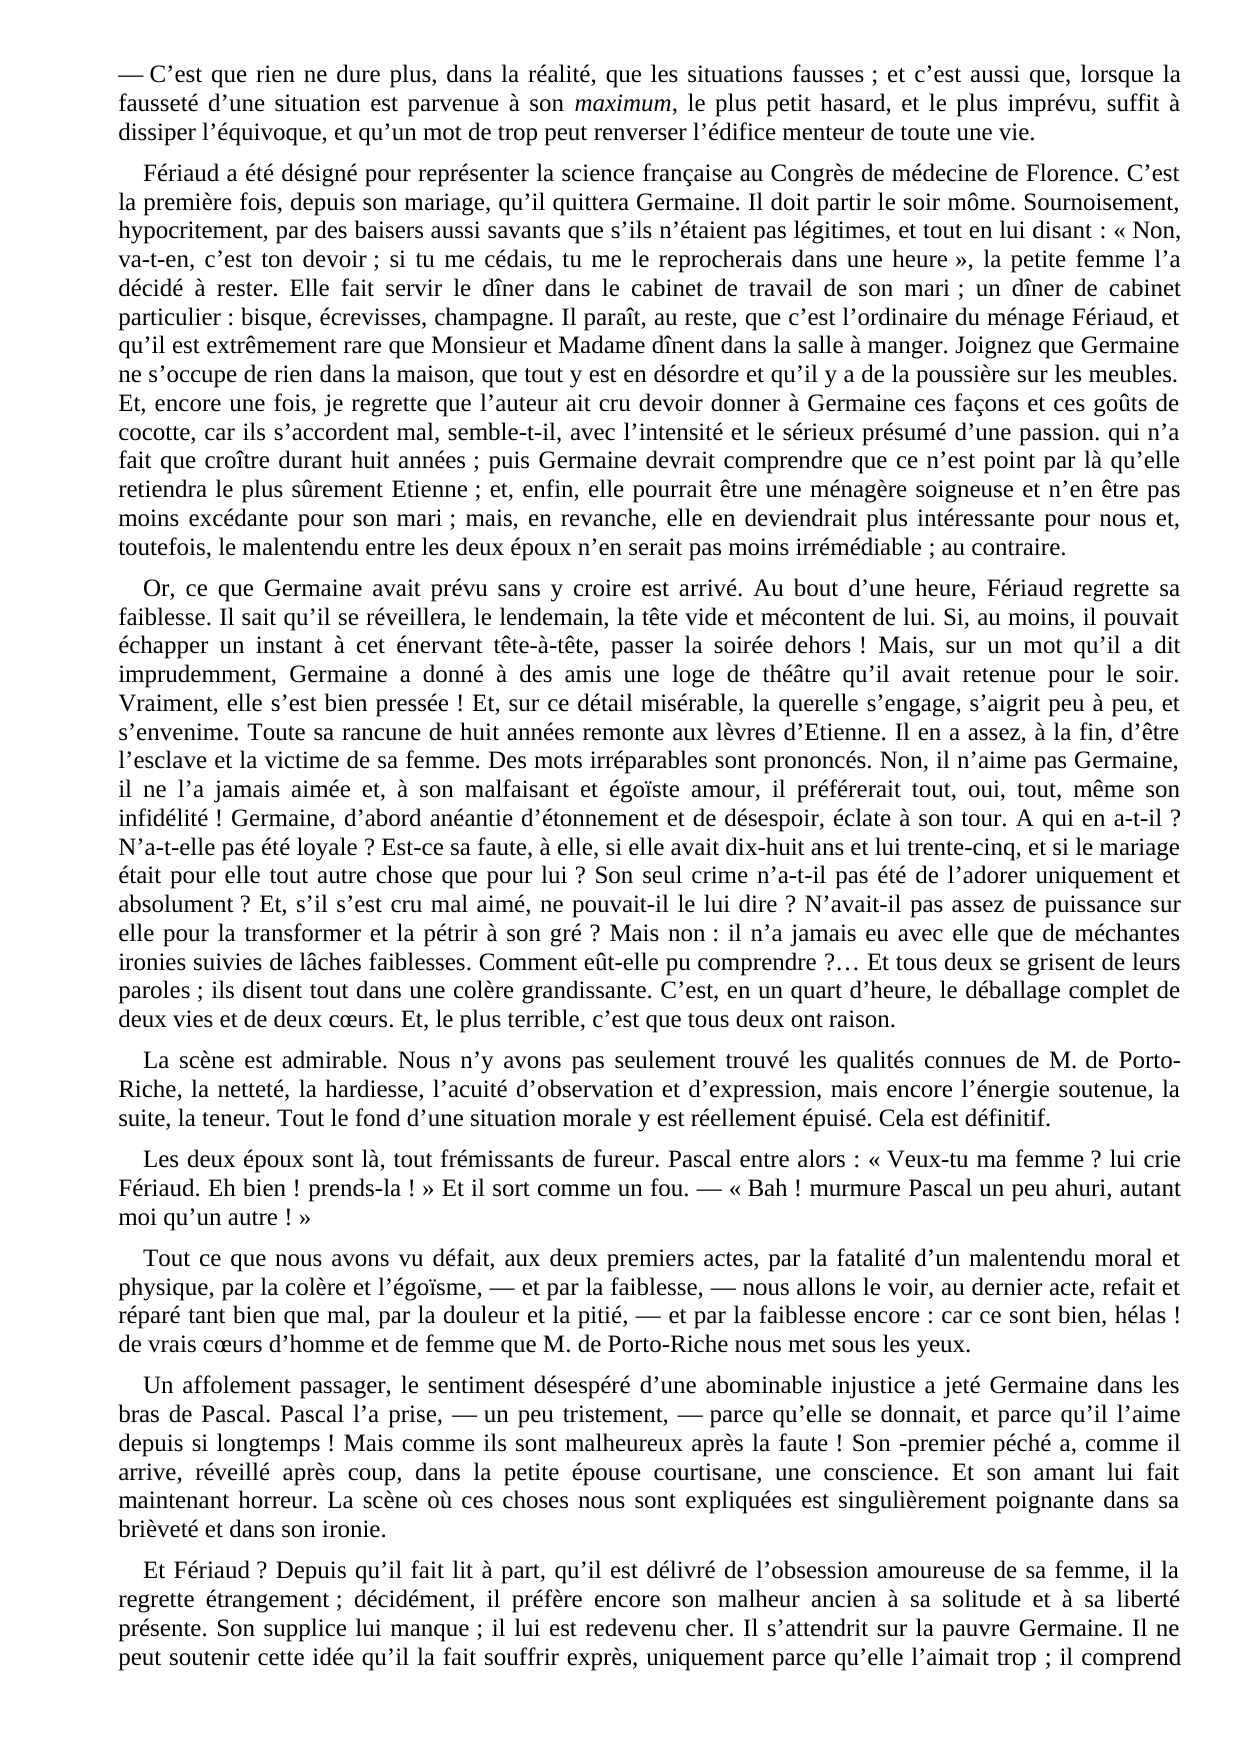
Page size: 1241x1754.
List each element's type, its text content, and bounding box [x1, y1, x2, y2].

text Les deux époux sont là, tout frémissants de fureur. Pascal entre alors : « Veux-tu ma femme ? lui crie Fériaud. Eh bien ! prends-la ! » Et il sort comme un fou. — « Bah ! murmure Pascal un peu ahuri, autant moi qu’un autre ! » [118, 1144, 1181, 1230]
text — C’est que rien ne dure plus, dans la réalité, que les situations fausses ; et c’est aussi que, lorsque la fausseté d’une situation est parvenue à son maximum, le plus petit hasard, et le plus imprévu, suffit à dissiper l’équivoque, et qu’un mot de trop peut renverser l’édifice menteur de toute une vie. [118, 59, 1181, 145]
text Or, ce que Germaine avait prévu sans y croire est arrivé. Au bout d’une heure, Fériaud regrette sa faiblesse. Il sait qu’il se réveillera, le lendemain, la tête vide et mécontent de lui. Si, au moins, il pouvait échapper un instant à cet énervant tête-à-tête, passer la soirée dehors ! Mais, sur un mot qu’il a dit imprudemment, Germaine a donné à des amis une loge de théâtre qu’il avait retenue pour le soir. Vraiment, elle s’est bien pressée ! Et, sur ce détail misérable, la querelle s’engage, s’aigrit peu à peu, et s’envenime. Toute sa rancune de huit années remonte aux lèvres d’Etienne. Il en a assez, à la fin, d’être l’esclave et la victime de sa femme. Des mots irréparables sont prononcés. Non, il n’aime pas Germaine, il ne l’a jamais aimée et, à son malfaisant et égoïste amour, il préférerait tout, oui, tout, même son infidélité ! Germaine, d’abord anéantie d’étonnement et de désespoir, éclate à son tour. A qui en a-t-il ? N’a-t-elle pas été loyale ? Est-ce sa faute, à elle, si elle avait dix-huit ans et lui trente-cinq, et si le mariage était pour elle tout autre chose que pour lui ? Son seul crime n’a-t-il pas été de l’adorer uniquement et absolument ? Et, s’il s’est cru mal aimé, ne pouvait-il le lui dire ? N’avait-il pas assez de puissance sur elle pour la transformer et la pétrir à son gré ? Mais non : il n’a jamais eu avec elle que de méchantes ironies suivies de lâches faiblesses. Comment eût-elle pu comprendre ?… Et tous deux se grisent de leurs paroles ; ils disent tout dans une colère grandissante. C’est, en un quart d’heure, le déballage complet de deux vies et de deux cœurs. Et, le plus terrible, c’est que tous deux ont raison. [118, 573, 1181, 1033]
text Fériaud a été désigné pour représenter la science française au Congrès de médecine de Florence. C’est la première fois, depuis son mariage, qu’il quittera Germaine. Il doit partir le soir môme. Sournoisement, hypocritement, par des baisers aussi savants que s’ils n’étaient pas légitimes, et tout en lui disant : « Non, va-t-en, c’est ton devoir ; si tu me cédais, tu me le reprocherais dans une heure », la petite femme l’a décidé à rester. Elle fait servir le dîner dans le cabinet de travail de son mari ; un dîner de cabinet particulier : bisque, écrevisses, champagne. Il paraît, au reste, que c’est l’ordinaire du ménage Fériaud, et qu’il est extrêmement rare que Monsieur et Madame dînent dans la salle à manger. Joignez que Germaine ne s’occupe de rien dans la maison, que tout y est en désordre et qu’il y a de la poussière sur les meubles. Et, encore une fois, je regrette que l’auteur ait cru devoir donner à Germaine ces façons et ces goûts de cocotte, car ils s’accordent mal, semble-t-il, avec l’intensité et le sérieux présumé d’une passion. qui n’a fait que croître durant huit années ; puis Germaine devrait comprendre que ce n’est point par là qu’elle retiendra le plus sûrement Etienne ; et, enfin, elle pourrait être une ménagère soigneuse et n’en être pas moins excédante pour son mari ; mais, en revanche, elle en deviendrait plus intéressante pour nous et, toutefois, le malentendu entre les deux époux n’en serait pas moins irrémédiable ; au contraire. [118, 158, 1181, 560]
text Tout ce que nous avons vu défait, aux deux premiers actes, par la fatalité d’un malentendu moral et physique, par la colère et l’égoïsme, — et par la faiblesse, — nous allons le voir, au dernier acte, refait et réparé tant bien que mal, par la douleur et la pitié, — et par la faiblesse encore : car ce sont bien, hélas ! de vrais cœurs d’homme et de femme que M. de Porto-Riche nous met sous les yeux. [118, 1243, 1181, 1358]
text Un affolement passager, le sentiment désespéré d’une abominable injustice a jeté Germaine dans les bras de Pascal. Pascal l’a prise, — un peu tristement, — parce qu’elle se donnait, et parce qu’il l’aime depuis si longtemps ! Mais comme ils sont malheureux après la faute ! Son -premier péché a, comme il arrive, réveillé après coup, dans la petite épouse courtisane, une conscience. Et son amant lui fait maintenant horreur. La scène où ces choses nous sont expliquées est singulièrement poignante dans sa brièveté et dans son ironie. [118, 1370, 1181, 1543]
text Et Fériaud ? Depuis qu’il fait lit à part, qu’il est délivré de l’obsession amoureuse de sa femme, il la regrette étrangement ; décidément, il préfère encore son malheur ancien à sa solitude et à sa liberté présente. Son supplice lui manque ; il lui est redevenu cher. Il s’attendrit sur la pauvre Germaine. Il ne peut soutenir cette idée qu’il la fait souffrir exprès, uniquement parce qu’elle l’aimait trop ; il comprend [118, 1555, 1181, 1670]
text La scène est admirable. Nous n’y avons pas seulement trouvé les qualités connues de M. de Porto-Riche, la netteté, la hardiesse, l’acuité d’observation et d’expression, mais encore l’énergie soutenue, la suite, la teneur. Tout le fond d’une situation morale y est réellement épuisé. Cela est définitif. [118, 1045, 1181, 1132]
